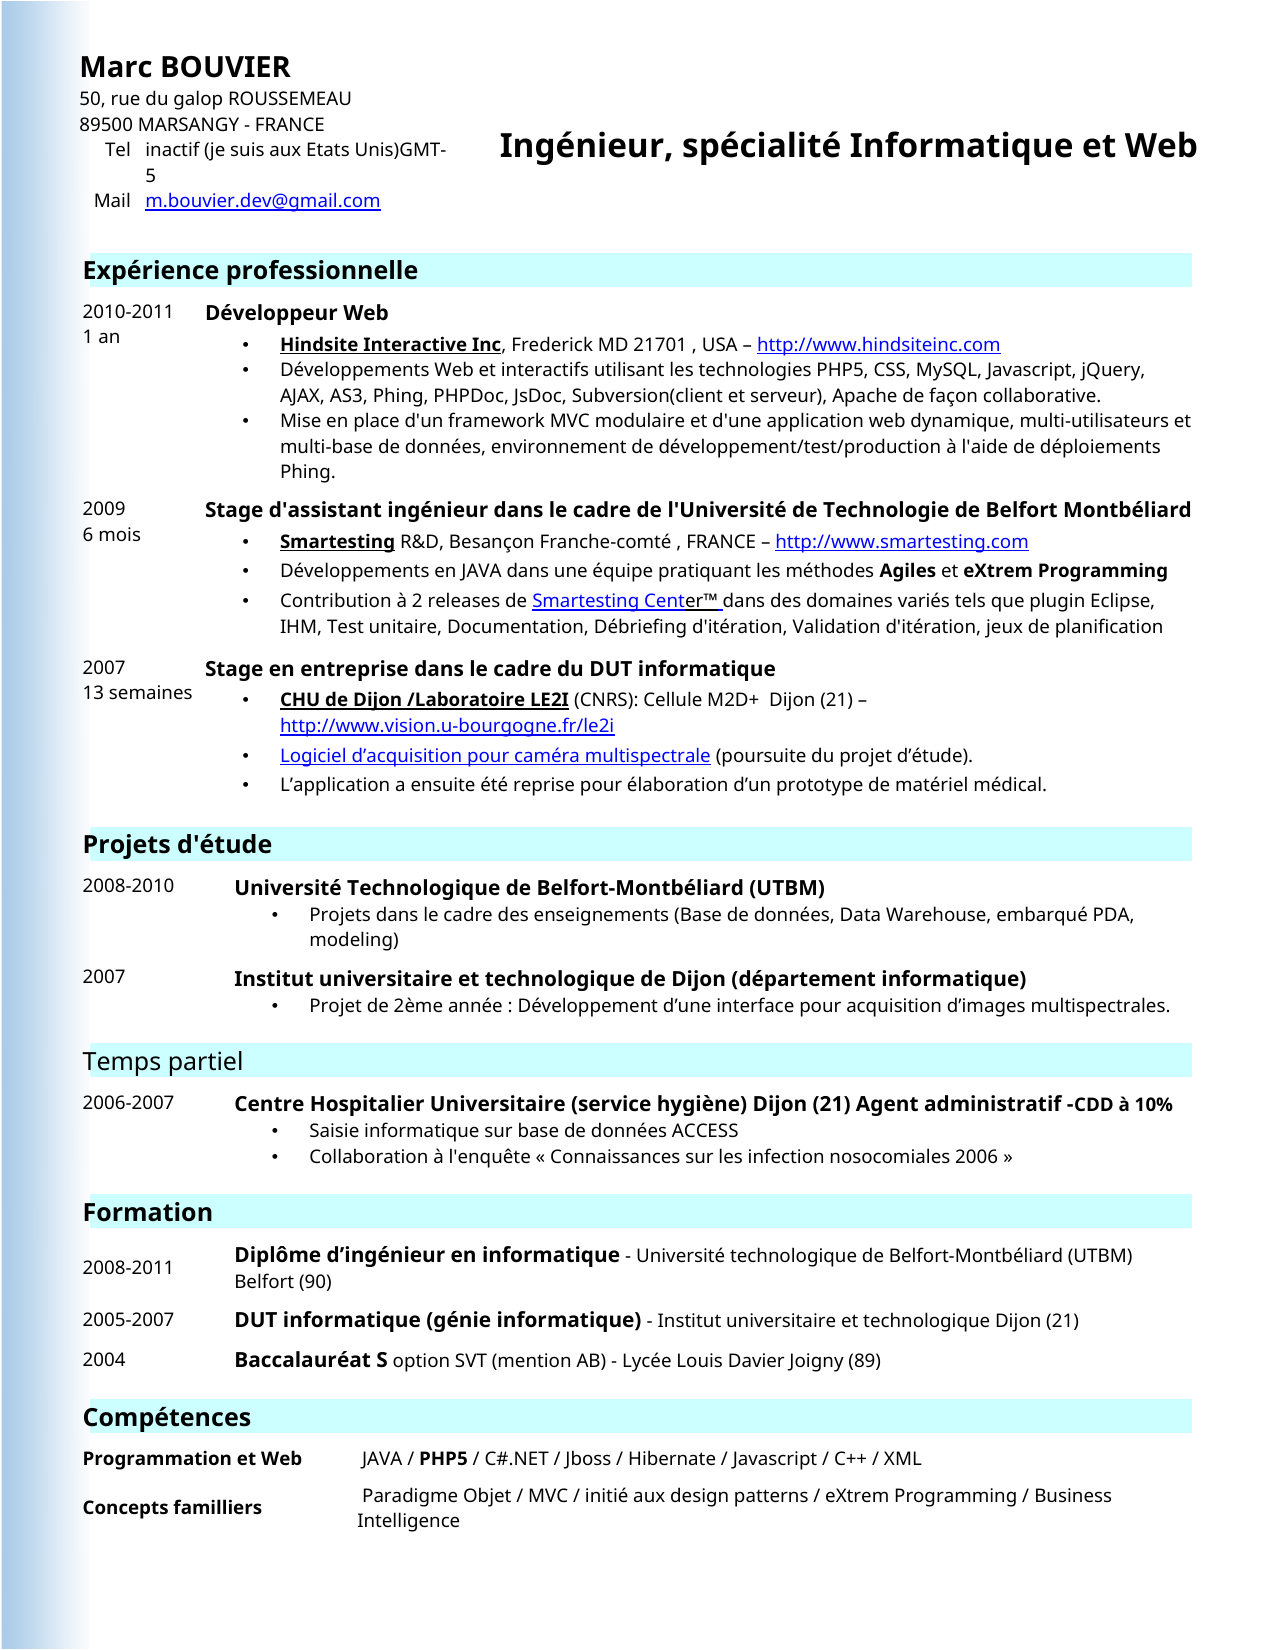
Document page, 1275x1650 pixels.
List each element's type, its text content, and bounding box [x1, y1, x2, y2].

table_cell Diplôme d’ingénieur en informatique - Université technologique de Belfort-Montbéliard (UTBM) Belfort (90) [228, 1234, 1198, 1299]
text Marc BOUVIER [79, 46, 451, 86]
text Ingénieur, spécialité Informatique et Web [451, 122, 1198, 168]
table_cell Concepts familliers [90, 1476, 351, 1539]
table_cell Baccalauréat S option SVT (mention AB) - Lycée Louis Davier Joigny (89) [228, 1339, 1198, 1379]
table_cell 2005-2007 [90, 1300, 228, 1339]
picture [1, 1, 89, 1649]
table_header Temps partiel [90, 1038, 1198, 1083]
table_cell 2006-2007 [90, 1083, 228, 1174]
text 89500 MARSANGY - FRANCE [79, 111, 451, 137]
table_cell 2008-2011 [90, 1234, 228, 1299]
table_cell 2007 13 semaines [90, 649, 199, 807]
table_cell 2004 [90, 1339, 228, 1379]
table_cell Université Technologique de Belfort-Montbéliard (UTBM) Projets dans le cadre des enseignements (Base de données, Data Warehouse, embarqué PDA, modeling) [228, 867, 1198, 958]
table_cell Centre Hospitalier Universitaire (service hygiène) Dijon (21) Agent administratif -CDD à 10% Saisie informatique sur base de données ACCESS Collaboration à l'enquête « Connaissances sur les infection nosocomiales 2006 » [228, 1083, 1198, 1174]
table_header Expérience professionnelle [90, 247, 1198, 293]
table_cell 2010-2011 1 an [90, 293, 199, 490]
text 50, rue du galop ROUSSEMEAU [79, 86, 451, 111]
table_cell 2009 6 mois [90, 490, 199, 648]
table_cell Stage en entreprise dans le cadre du DUT informatique CHU de Dijon /Laboratoire LE2I (CNRS): Cellule M2D+ Dijon (21) – http://www.vision.u-bourgogne.fr/le2i Logiciel d’acquisition pour caméra multispectrale (poursuite du projet d’étude). L’application a ensuite été reprise pour élaboration d’un prototype de matériel médical. [199, 649, 1198, 807]
table_header inactif (je suis aux Etats Unis)GMT-5 [145, 137, 452, 188]
table_cell Paradigme Objet / MVC / initié aux design patterns / eXtrem Programming / Business Intelligence [351, 1476, 1198, 1539]
table_header Compétences [90, 1394, 1198, 1439]
table_cell 2008-2010 [90, 867, 228, 958]
table_header Projets d'étude [90, 821, 1198, 867]
table_header Formation [90, 1189, 1198, 1234]
table_header Tel [79, 137, 145, 188]
table_cell Institut universitaire et technologique de Dijon (département informatique) Projet de 2ème année : Développement d’une interface pour acquisition d’images multispectrales. [228, 958, 1198, 1023]
table_cell Développeur Web Hindsite Interactive Inc, Frederick MD 21701 , USA – http://www.hindsiteinc.com Développements Web et interactifs utilisant les technologies PHP5, CSS, MySQL, Javascript, jQuery, AJAX, AS3, Phing, PHPDoc, JsDoc, Subversion(client et serveur), Apache de façon collaborative. Mise en place d'un framework MVC modulaire et d'une application web dynamique, multi-utilisateurs et multi-base de données, environnement de développement/test/production à l'aide de déploiements Phing. [199, 293, 1198, 490]
table_cell Stage d'assistant ingénieur dans le cadre de l'Université de Technologie de Belfort Montbéliard Smartesting R&D, Besançon Franche-comté , FRANCE – http://www.smartesting.com Développements en JAVA dans une équipe pratiquant les méthodes Agiles et eXtrem Programming Contribution à 2 releases de Smartesting Center™ dans des domaines variés tels que plugin Eclipse, IHM, Test unitaire, Documentation, Débriefing d'itération, Validation d'itération, jeux de planification [199, 490, 1198, 648]
table_cell 2007 [90, 958, 228, 1023]
table_cell m.bouvier.dev@gmail.com [145, 188, 452, 209]
table_cell JAVA / PHP5 / C#.NET / Jboss / Hibernate / Javascript / C++ / XML [351, 1439, 1198, 1476]
table_cell DUT informatique (génie informatique) - Institut universitaire et technologique Dijon (21) [228, 1300, 1198, 1339]
table_cell Mail [79, 188, 145, 209]
table_cell Programmation et Web [90, 1439, 351, 1476]
